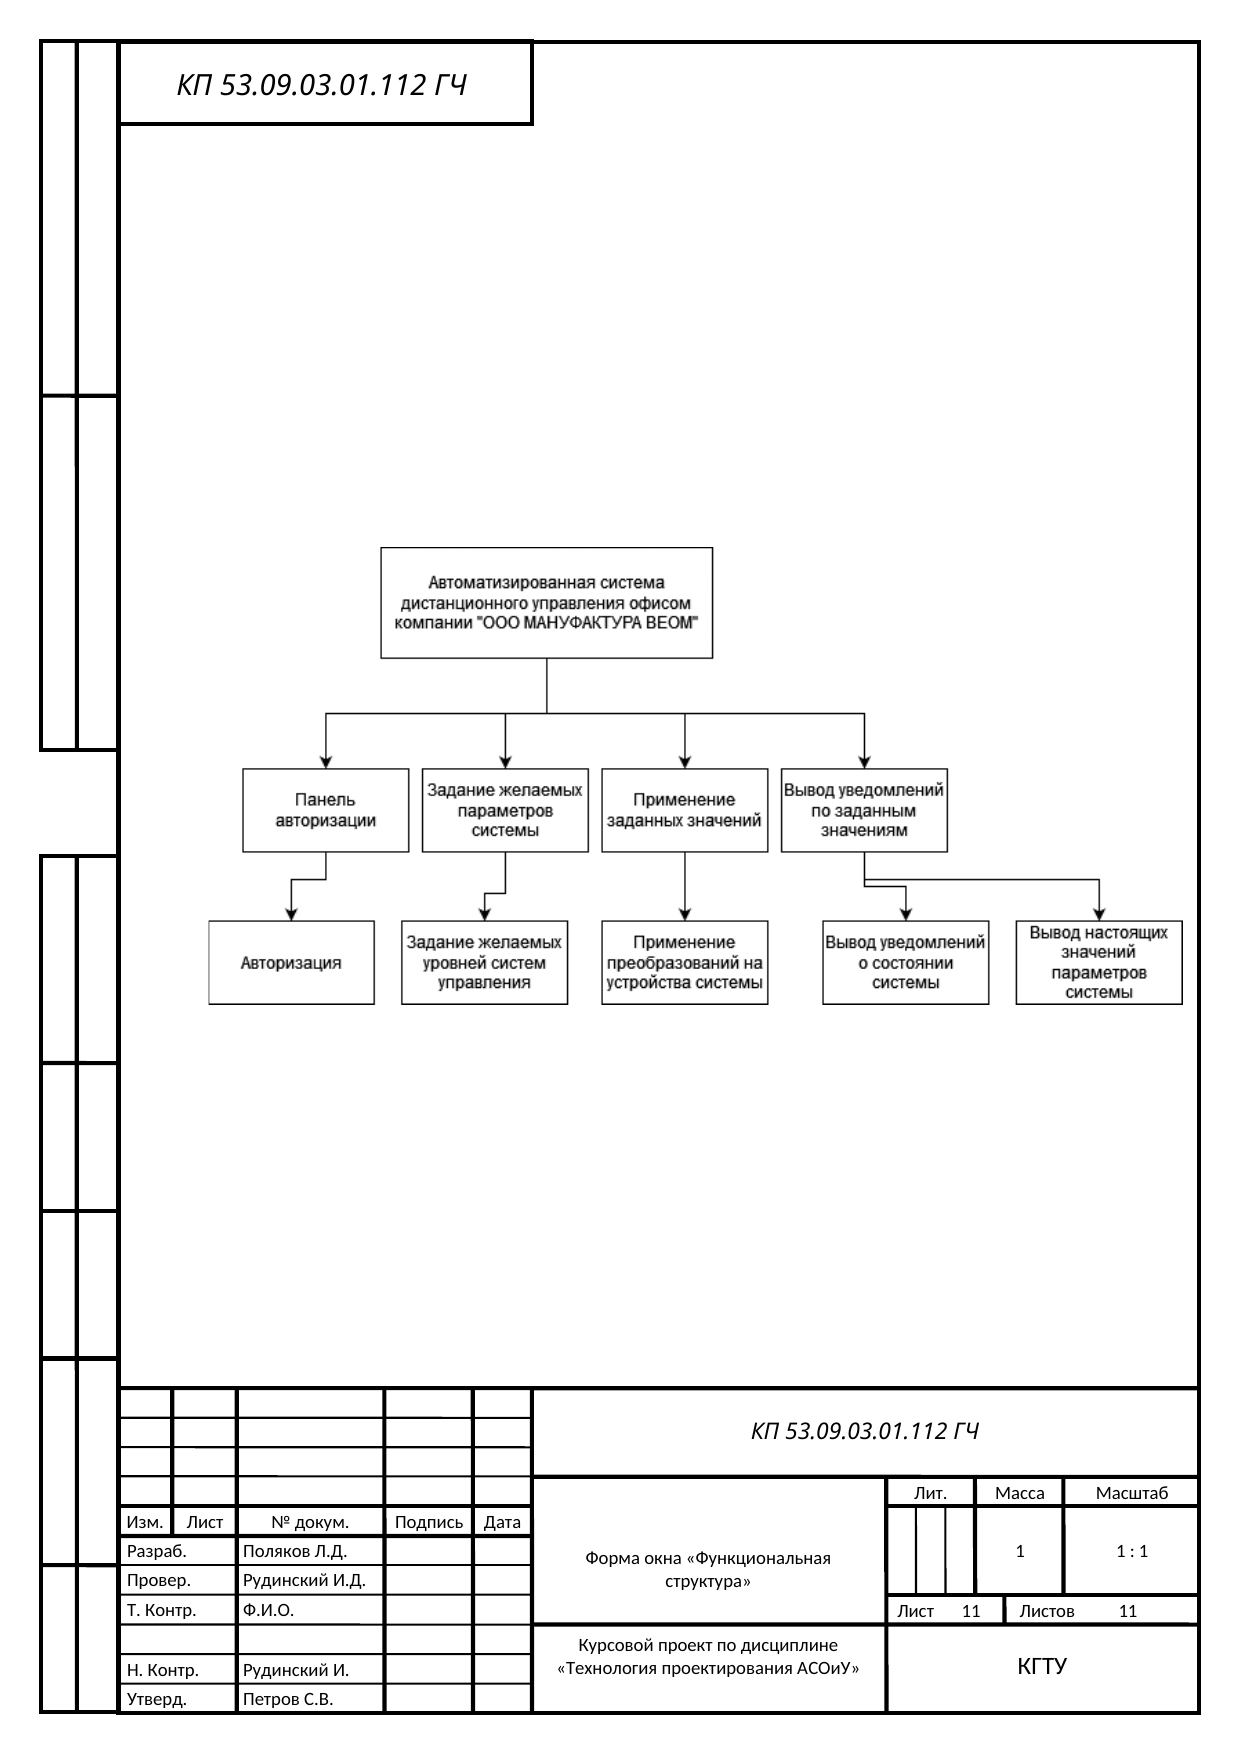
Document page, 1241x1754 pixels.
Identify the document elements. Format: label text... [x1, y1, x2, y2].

picture [208, 547, 1183, 1005]
text КП 53.09.03.01.112 ГЧ [150, 64, 496, 103]
